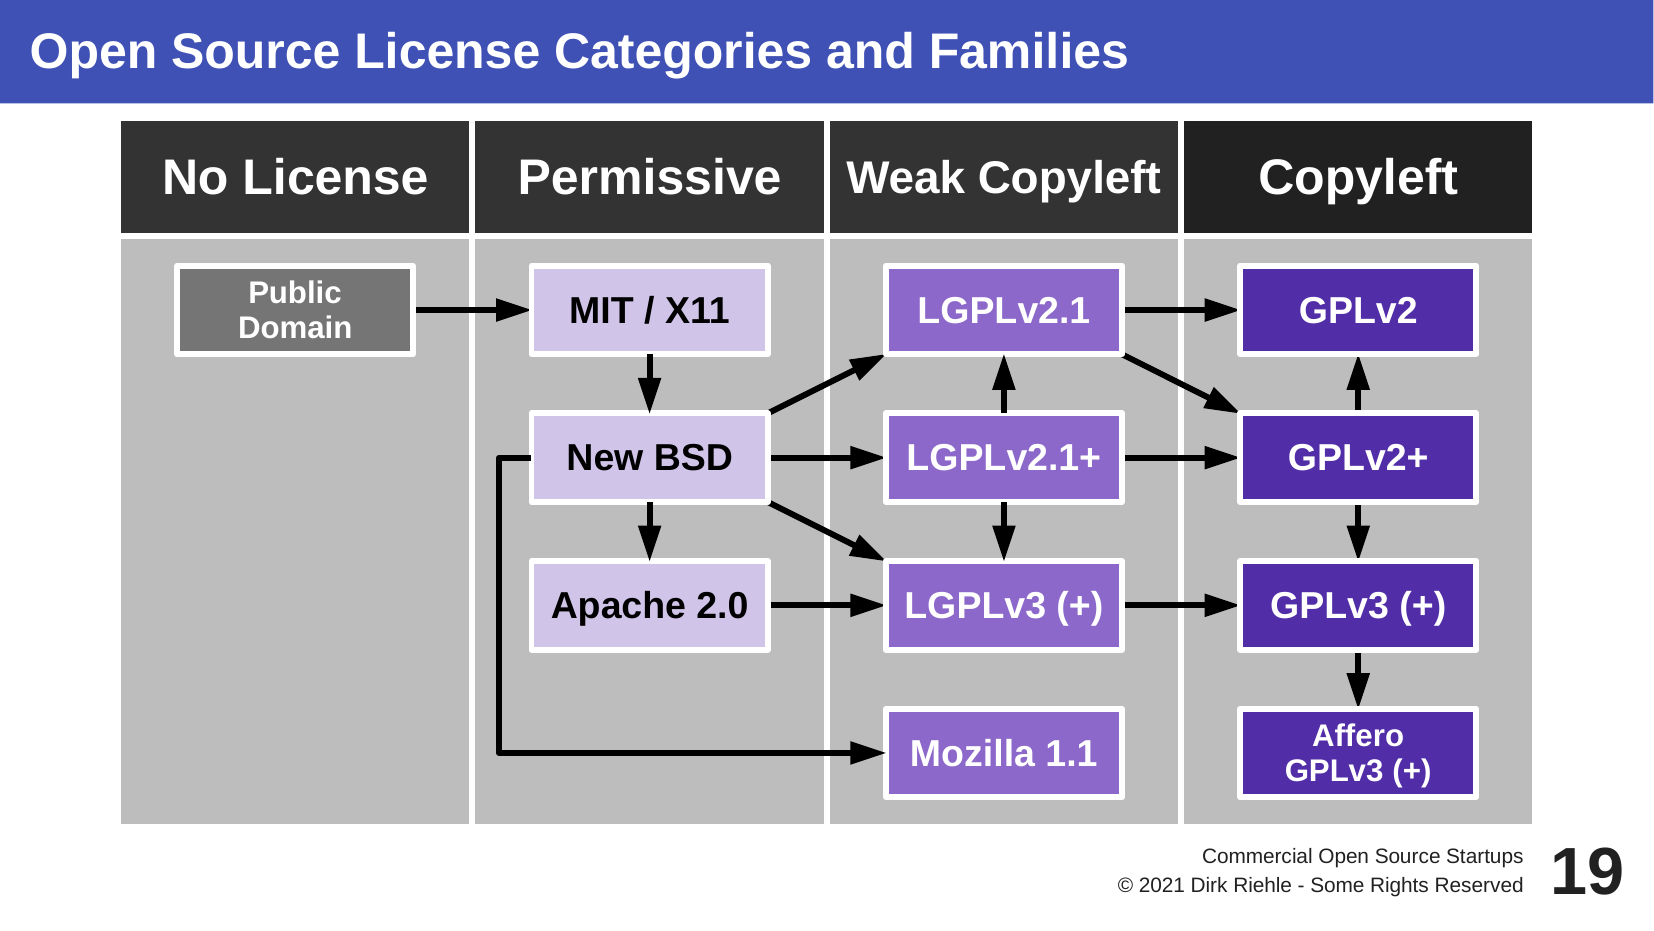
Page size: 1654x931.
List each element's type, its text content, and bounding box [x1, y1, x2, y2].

text_box New BSD [531, 413, 768, 502]
text_box No License [118, 118, 473, 237]
text_box Permissive [473, 118, 827, 237]
text_box Weak Copyleft [827, 118, 1181, 237]
text_box LGPLv2.1 [885, 265, 1123, 355]
text_box Public Domain [177, 265, 414, 355]
text_box GPLv2 [1240, 265, 1477, 355]
title Open Source License Categories and Families [0, 0, 1654, 104]
text_box LGPLv2.1+ [885, 413, 1123, 502]
text_box LGPLv3 (+) [885, 561, 1123, 650]
text_box GPLv2+ [1240, 413, 1477, 502]
text_box Affero GPLv3 (+) [1240, 708, 1477, 798]
text_box Mozilla 1.1 [885, 708, 1123, 798]
text_box [118, 237, 1536, 827]
text_box Apache 2.0 [531, 561, 768, 650]
text_box GPLv3 (+) [1240, 561, 1477, 650]
text_box Copyleft [1181, 118, 1536, 237]
text_box MIT / X11 [531, 265, 768, 355]
